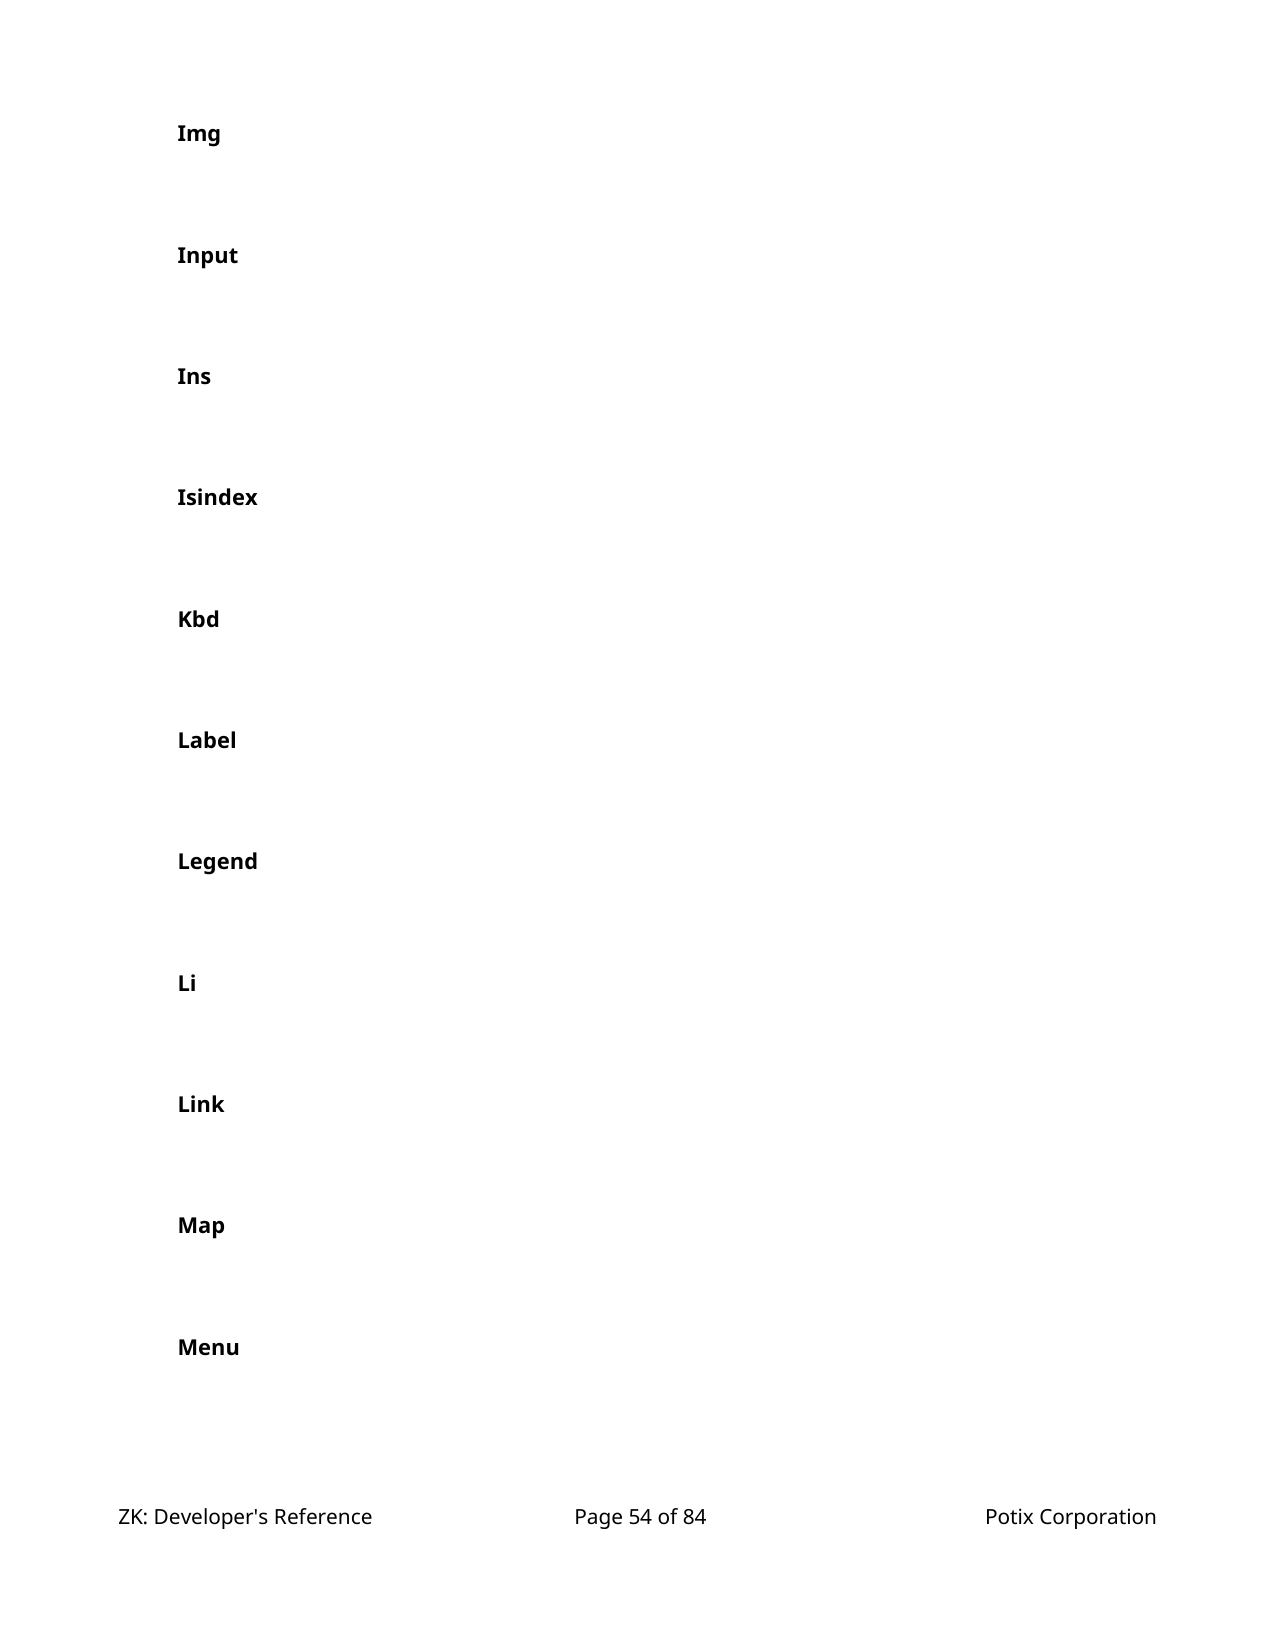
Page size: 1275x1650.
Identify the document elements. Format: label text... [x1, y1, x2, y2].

subtitle Input [177, 239, 1157, 269]
subtitle Kbd [177, 603, 1157, 633]
subtitle Label [177, 725, 1157, 755]
subtitle Link [177, 1089, 1157, 1119]
subtitle Map [177, 1210, 1157, 1240]
subtitle Menu [177, 1332, 1157, 1362]
subtitle Ins [177, 361, 1157, 391]
subtitle Li [177, 968, 1157, 998]
subtitle Isindex [177, 482, 1157, 512]
subtitle Img [177, 118, 1157, 148]
subtitle Legend [177, 846, 1157, 876]
